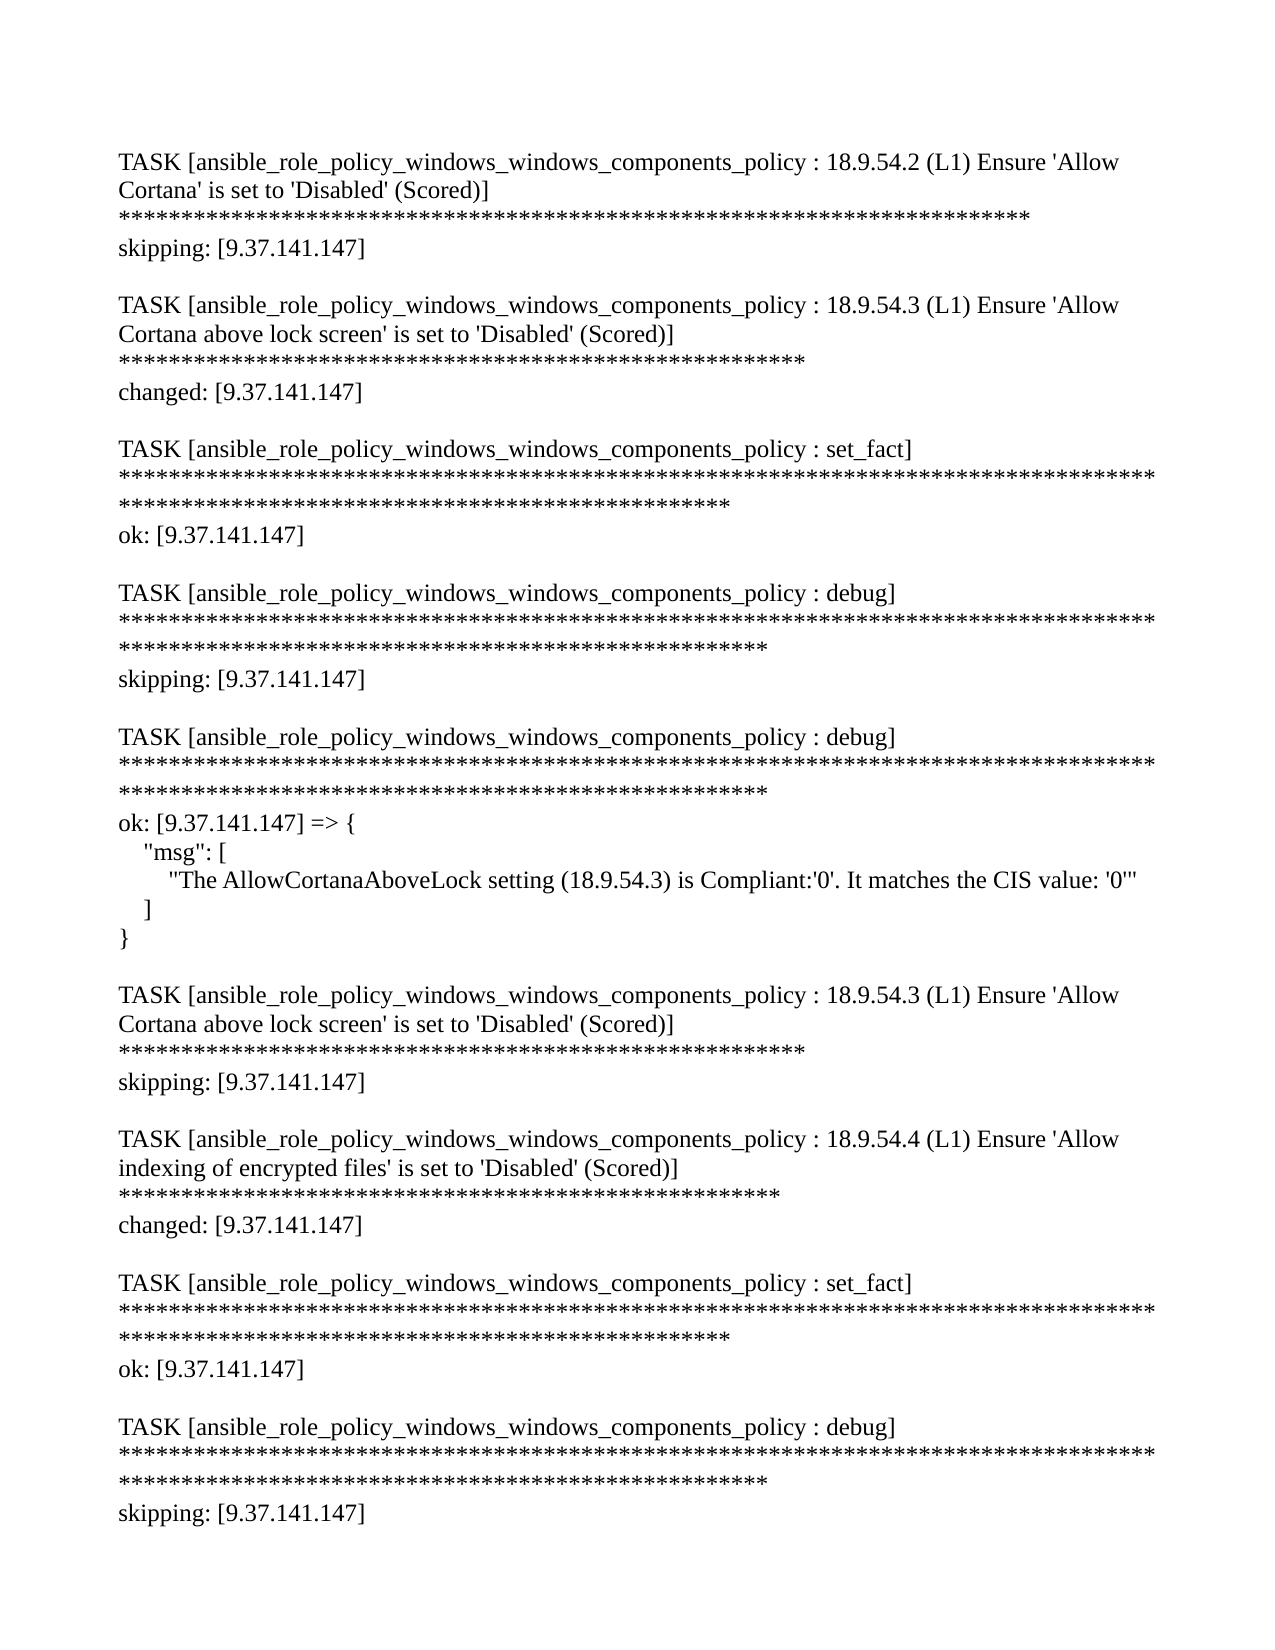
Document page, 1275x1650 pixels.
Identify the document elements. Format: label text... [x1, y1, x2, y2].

text "The AllowCortanaAboveLock setting (18.9.54.3) is Compliant:'0'. It matches the CIS value: '0'" [118, 866, 1157, 894]
text TASK [ansible_role_policy_windows_windows_components_policy : debug] *************************************************************************************************************************************** [118, 722, 1157, 808]
text TASK [ansible_role_policy_windows_windows_components_policy : set_fact] ************************************************************************************************************************************ [118, 1268, 1157, 1354]
text TASK [ansible_role_policy_windows_windows_components_policy : debug] *************************************************************************************************************************************** [118, 1412, 1157, 1498]
text TASK [ansible_role_policy_windows_windows_components_policy : 18.9.54.3 (L1) Ensure 'Allow Cortana above lock screen' is set to 'Disabled' (Scored)] ******************************************************* [118, 981, 1157, 1067]
text skipping: [9.37.141.147] [118, 1067, 1157, 1096]
text changed: [9.37.141.147] [118, 1211, 1157, 1239]
text ] [118, 894, 1157, 923]
text ok: [9.37.141.147] [118, 1354, 1157, 1383]
text skipping: [9.37.141.147] [118, 1498, 1157, 1527]
text TASK [ansible_role_policy_windows_windows_components_policy : debug] *************************************************************************************************************************************** [118, 578, 1157, 664]
text TASK [ansible_role_policy_windows_windows_components_policy : set_fact] ************************************************************************************************************************************ [118, 434, 1157, 521]
text skipping: [9.37.141.147] [118, 233, 1157, 262]
text TASK [ansible_role_policy_windows_windows_components_policy : 18.9.54.3 (L1) Ensure 'Allow Cortana above lock screen' is set to 'Disabled' (Scored)] ******************************************************* [118, 291, 1157, 377]
text skipping: [9.37.141.147] [118, 664, 1157, 693]
text } [118, 923, 1157, 952]
text ok: [9.37.141.147] => { [118, 808, 1157, 837]
text "msg": [ [118, 837, 1157, 866]
text ok: [9.37.141.147] [118, 521, 1157, 549]
text TASK [ansible_role_policy_windows_windows_components_policy : 18.9.54.2 (L1) Ensure 'Allow Cortana' is set to 'Disabled' (Scored)] ************************************************************************* [118, 147, 1157, 233]
text TASK [ansible_role_policy_windows_windows_components_policy : 18.9.54.4 (L1) Ensure 'Allow indexing of encrypted files' is set to 'Disabled' (Scored)] ***************************************************** [118, 1124, 1157, 1211]
text changed: [9.37.141.147] [118, 377, 1157, 406]
